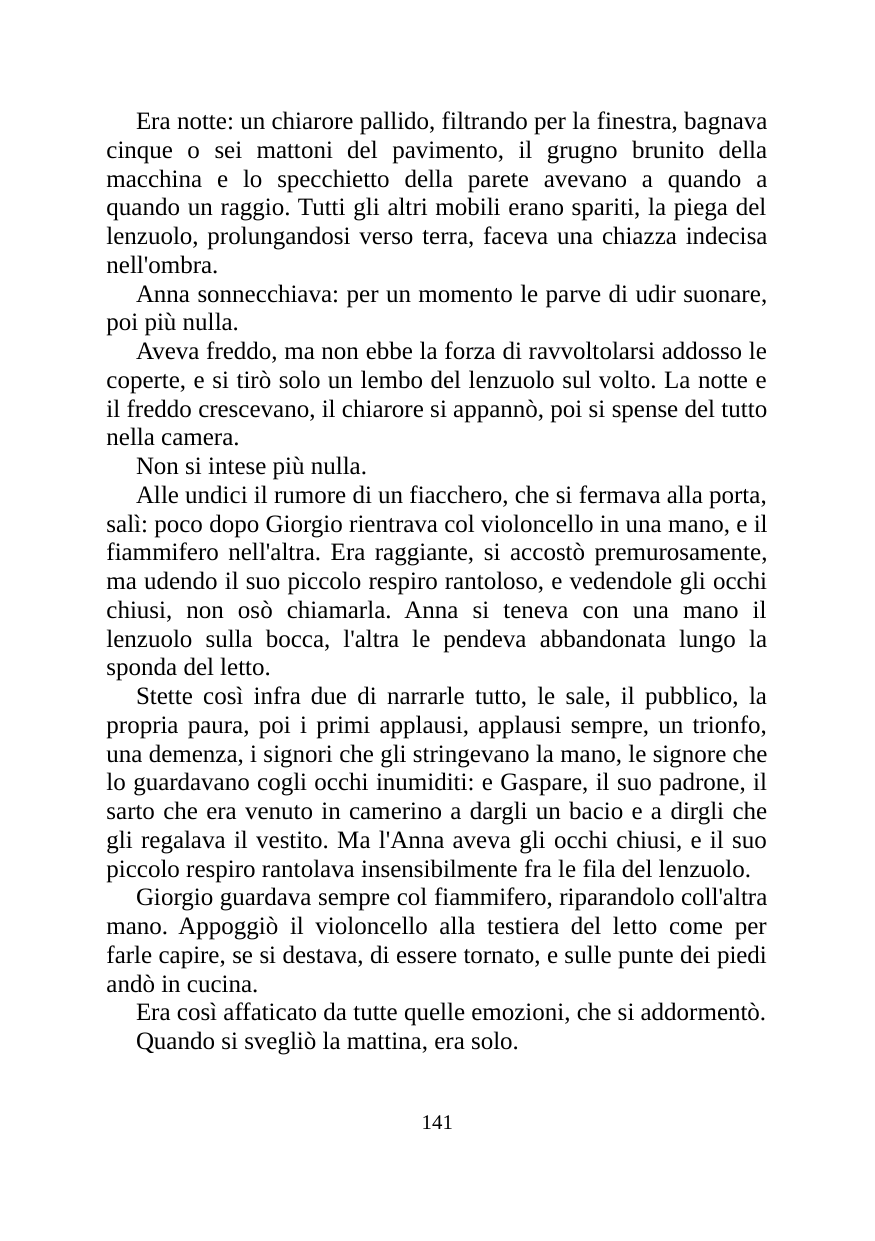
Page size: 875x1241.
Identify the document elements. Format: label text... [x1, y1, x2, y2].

text Stette così infra due di narrarle tutto, le sale, il pubblico, la propria paura, poi i primi applausi, applausi sempre, un trionfo, una demenza, i signori che gli stringevano la mano, le signore che lo guardavano cogli occhi inumiditi: e Gaspare, il suo padrone, il sarto che era venuto in camerino a dargli un bacio e a dirgli che gli regalava il vestito. Ma l'Anna aveva gli occhi chiusi, e il suo piccolo respiro rantolava insensibilmente fra le fila del lenzuolo. [106, 681, 768, 882]
text Aveva freddo, ma non ebbe la forza di ravvoltolarsi addosso le coperte, e si tirò solo un lembo del lenzuolo sul volto. La notte e il freddo crescevano, il chiarore si appannò, poi si spense del tutto nella camera. [106, 336, 768, 451]
text Anna sonnecchiava: per un momento le parve di udir suonare, poi più nulla. [106, 279, 768, 336]
text Alle undici il rumore di un fiacchero, che si fermava alla porta, salì: poco dopo Giorgio rientrava col violoncello in una mano, e il fiammifero nell'altra. Era raggiante, si accostò premurosamente, ma udendo il suo piccolo respiro rantoloso, e vedendole gli occhi chiusi, non osò chiamarla. Anna si teneva con una mano il lenzuolo sulla bocca, l'altra le pendeva abbandonata lungo la sponda del letto. [106, 480, 768, 681]
text Era così affaticato da tutte quelle emozioni, che si addormentò. [106, 997, 768, 1026]
text Giorgio guardava sempre col fiammifero, riparandolo coll'altra mano. Appoggiò il violoncello alla testiera del letto come per farle capire, se si destava, di essere tornato, e sulle punte dei piedi andò in cucina. [106, 882, 768, 997]
text Non si intese più nulla. [106, 451, 768, 480]
text Quando si svegliò la mattina, era solo. [106, 1026, 768, 1055]
text Era notte: un chiarore pallido, filtrando per la finestra, bagnava cinque o sei mattoni del pavimento, il grugno brunito della macchina e lo specchietto della parete avevano a quando a quando un raggio. Tutti gli altri mobili erano spariti, la piega del lenzuolo, prolungandosi verso terra, faceva una chiazza indecisa nell'ombra. [106, 106, 768, 279]
